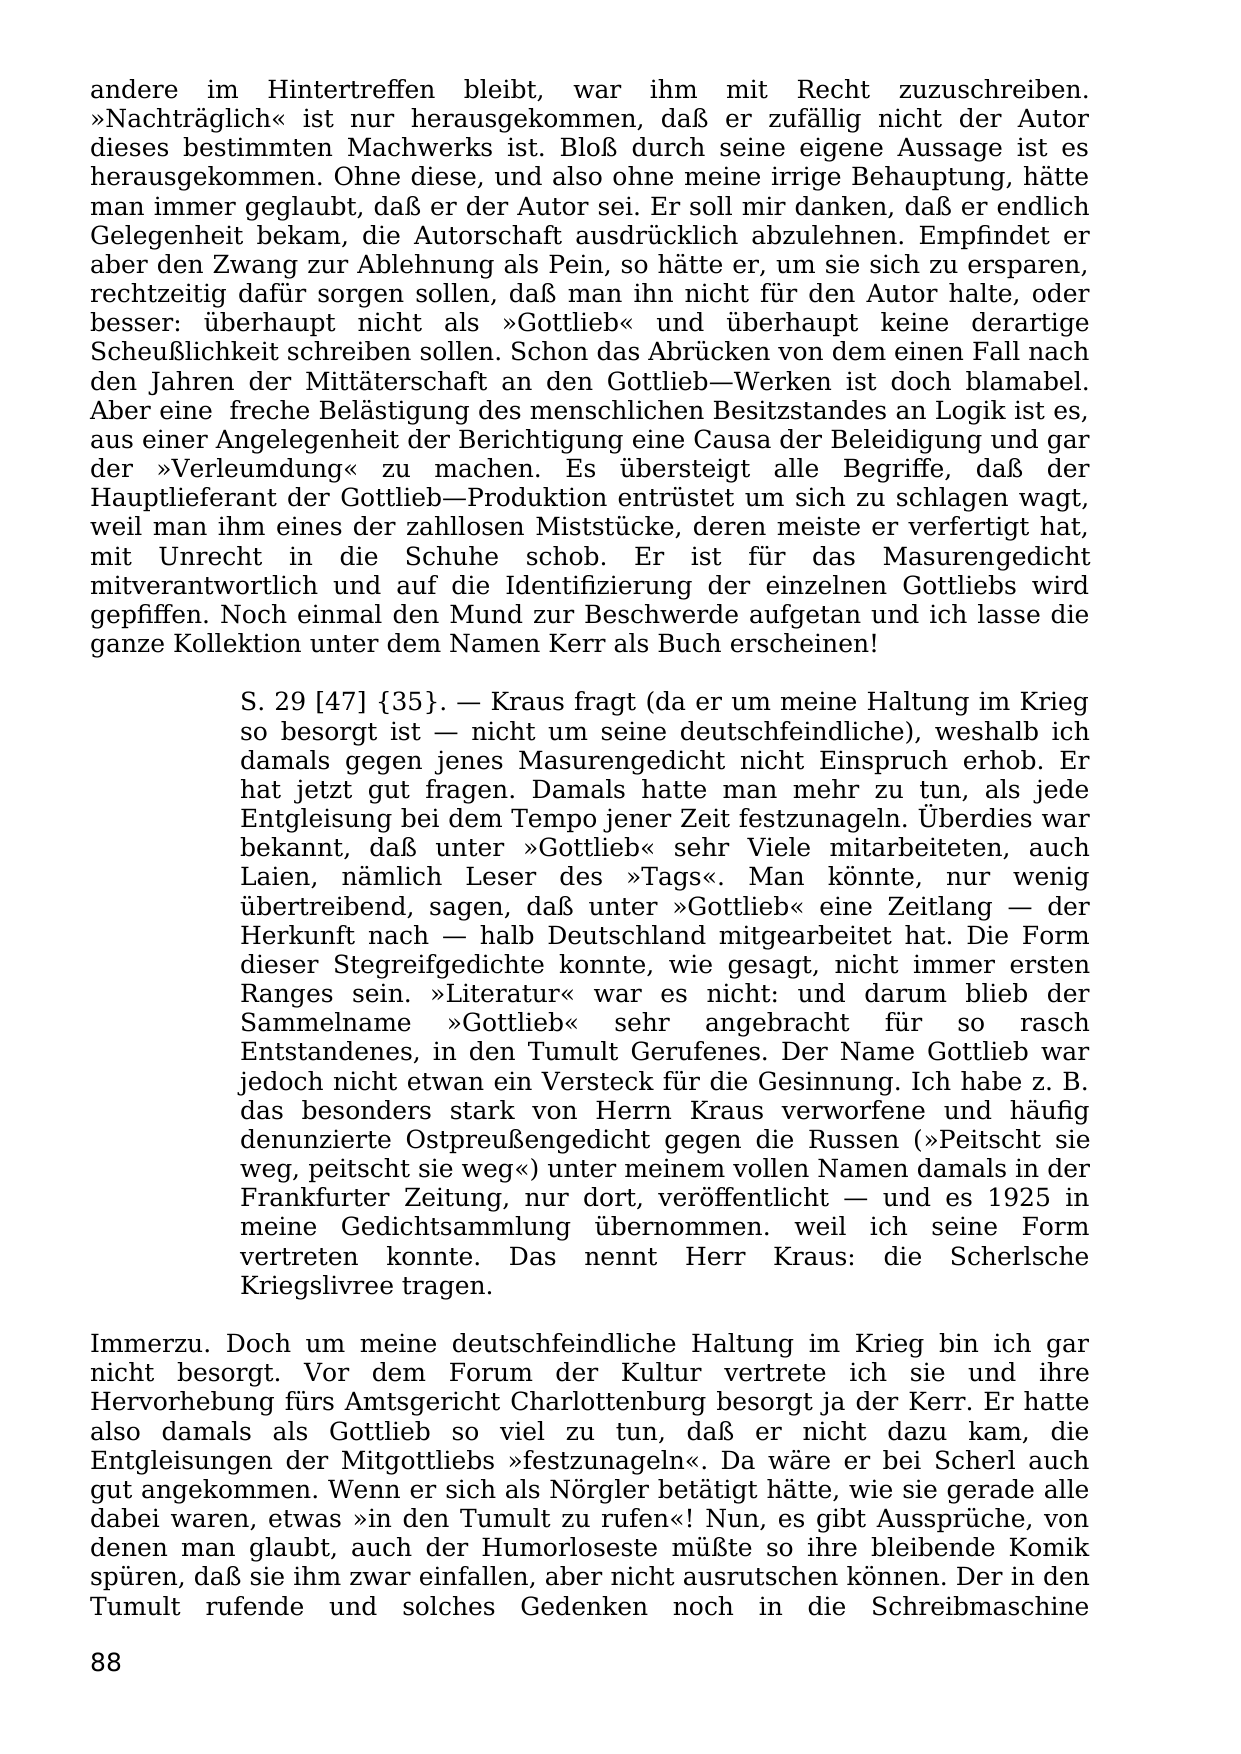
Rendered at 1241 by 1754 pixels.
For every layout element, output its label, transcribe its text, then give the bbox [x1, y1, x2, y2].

text Immerzu. Doch um meine deutschfeindliche Haltung im Krieg bin ich gar nicht besorgt. Vor dem Forum der Kultur vertrete ich sie und ihre Hervorhebung fürs Amtsgericht Charlottenburg besorgt ja der Kerr. Er hatte also damals als Gottlieb so viel zu tun, daß er nicht dazu kam, die Entgleisungen der Mitgottliebs »festzunageln«. Da wäre er bei Scherl auch gut angekommen. Wenn er sich als Nörgler betätigt hätte, wie sie gerade alle dabei waren, etwas »in den Tumult zu rufen«! Nun, es gibt Aussprüche, von denen man glaubt, auch der Humorloseste müßte so ihre bleibende Komik spüren, daß sie ihm zwar einfallen, aber nicht ausrutschen können. Der in den Tumult rufende und solches Gedenken noch in die Schreibmaschine [90, 1329, 1091, 1621]
text S. 29 [47] {35}. — Kraus fragt (da er um meine Haltung im Krieg so besorgt ist — nicht um seine deutschfeindliche), weshalb ich damals gegen jenes Masurengedicht nicht Einspruch erhob. Er hat jetzt gut fragen. Damals hatte man mehr zu tun, als jede Entgleisung bei dem Tempo jener Zeit festzunageln. Überdies war bekannt, daß unter »Gottlieb« sehr Viele mitarbeiteten, auch Laien, nämlich Leser des »Tags«. Man könnte, nur wenig übertreibend, sagen, daß unter »Gottlieb« eine Zeitlang — der Herkunft nach — halb Deutschland mitgearbeitet hat. Die Form dieser Stegreif­gedichte konnte, wie gesagt, nicht immer ersten Ranges sein. »Literatur« war es nicht: und darum blieb der Sammelname »Gottlieb« sehr angebracht für so rasch Entstandenes, in den Tumult Gerufenes. Der Name Gottlieb war jedoch nicht etwan ein Versteck für die Gesinnung. Ich habe z. B. das besonders stark von Herrn Kraus verworfene und häufig denunzierte Ostpreußen­gedicht gegen die Russen (»Peitscht sie weg, peitscht sie weg«) unter meinem vollen Namen damals in der Frankfurter Zeitung, nur dort, veröffentlicht — und es 1925 in meine Gedichtsammlung übernommen. weil ich seine Form vertreten konnte. Das nennt Herr Kraus: die Scherlsche Kriegslivree tragen. [240, 687, 1091, 1300]
text andere im Hintertreffen bleibt, war ihm mit Recht zuzuschreiben. »Nachträglich« ist nur herausgekommen, daß er zufällig nicht der Autor dieses bestimmten Machwerks ist. Bloß durch seine eigene Aussage ist es herausgekommen. Ohne diese, und also ohne meine irrige Behauptung, hätte man immer geglaubt, daß er der Autor sei. Er soll mir danken, daß er endlich Gelegenheit bekam, die Autorschaft ausdrücklich abzulehnen. Empfindet er aber den Zwang zur Ablehnung als Pein, so hätte er, um sie sich zu ersparen, rechtzeitig dafür sorgen sollen, daß man ihn nicht für den Autor halte, oder besser: überhaupt nicht als »Gottlieb« und überhaupt keine derartige Scheußlichkeit schreiben sollen. Schon das Abrücken von dem einen Fall nach den Jahren der Mittäterschaft an den Gottlieb—Werken ist doch blamabel. Aber eine freche Belästigung des menschlichen Besitzstandes an Logik ist es, aus einer Angelegenheit der Berichtigung eine Causa der Beleidigung und gar der »Verleumdung« zu machen. Es übersteigt alle Begriffe, daß der Hauptlieferant der Gottlieb—Produktion entrüstet um sich zu schlagen wagt, weil man ihm eines der zahllosen Miststücke, deren meiste er verfertigt hat, mit Unrecht in die Schuhe schob. Er ist für das Masuren­gedicht mitverantwortlich und auf die Identifizierung der einzelnen Gottliebs wird gepfiffen. Noch einmal den Mund zur Beschwerde aufgetan und ich lasse die ganze Kollektion unter dem Namen Kerr als Buch erscheinen! [90, 75, 1091, 658]
